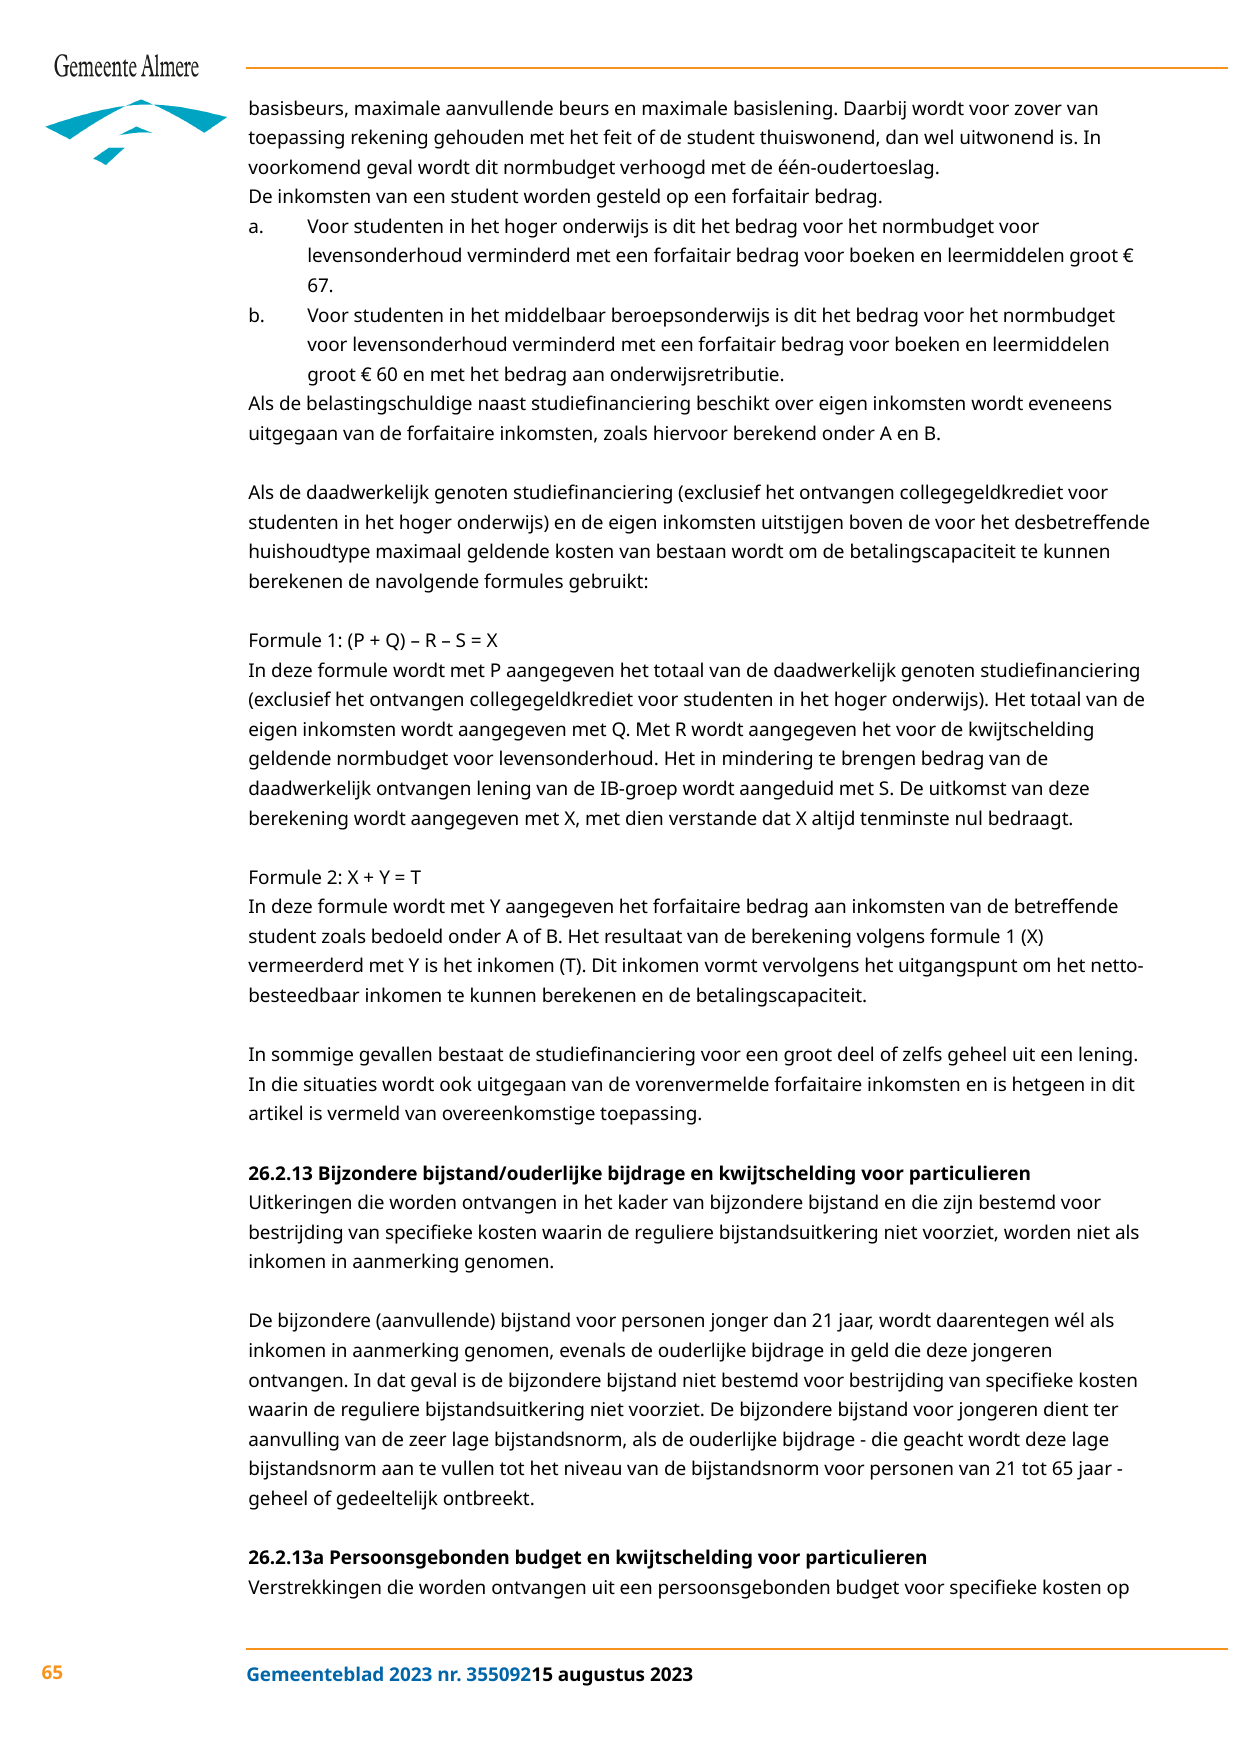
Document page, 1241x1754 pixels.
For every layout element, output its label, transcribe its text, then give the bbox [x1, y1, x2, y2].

text In deze formule wordt met Y aangegeven het forfaitaire bedrag aan inkomsten van de betreffende student zoals bedoeld onder A of B. Het resultaat van de berekening volgens formule 1 (X) vermeerderd met Y is het inkomen (T). Dit inkomen vormt vervolgens het uitgangspunt om het netto-besteedbaar inkomen te kunnen berekenen en de betalingscapaciteit. [248, 893, 1152, 1008]
picture [41, 47, 231, 172]
text Verstrekkingen die worden ontvangen uit een persoonsgebonden budget voor specifieke kosten op [248, 1574, 1152, 1600]
text basisbeurs, maximale aanvullende beurs en maximale basislening. Daarbij wordt voor zover van toepassing rekening gehouden met het feit of de student thuiswonend, dan wel uitwonend is. In voorkomend geval wordt dit normbudget verhoogd met de één-oudertoeslag. [248, 95, 1152, 180]
text De bijzondere (aanvullende) bijstand voor personen jonger dan 21 jaar, wordt daarentegen wél als inkomen in aanmerking genomen, evenals de ouderlijke bijdrage in geld die deze jongeren ontvangen. In dat geval is de bijzondere bijstand niet bestemd voor bestrijding van specifieke kosten waarin de reguliere bijstandsuitkering niet voorziet. De bijzondere bijstand voor jongeren dient ter aanvulling van de zeer lage bijstandsnorm, als de ouderlijke bijdrage - die geacht wordt deze lage bijstandsnorm aan te vullen tot het niveau van de bijstandsnorm voor personen van 21 tot 65 jaar - geheel of gedeeltelijk ontbreekt. [248, 1308, 1152, 1511]
text Uitkeringen die worden ontvangen in het kader van bijzondere bijstand en die zijn bestemd voor bestrijding van specifieke kosten waarin de reguliere bijstandsuitkering niet voorziet, worden niet als inkomen in aanmerking genomen. [248, 1189, 1152, 1274]
text In deze formule wordt met P aangegeven het totaal van de daadwerkelijk genoten studiefinanciering (exclusief het ontvangen collegegeldkrediet voor studenten in het hoger onderwijs). Het totaal van de eigen inkomsten wordt aangegeven met Q. Met R wordt aangegeven het voor de kwijtschelding geldende normbudget voor levensonderhoud. Het in mindering te brengen bedrag van de daadwerkelijk ontvangen lening van de IB-groep wordt aangeduid met S. De uitkomst van deze berekening wordt aangegeven met X, met dien verstande dat X altijd tenminste nul bedraagt. [248, 657, 1152, 831]
text De inkomsten van een student worden gesteld op een forfaitair bedrag. [248, 183, 1152, 209]
text 26.2.13 Bijzondere bijstand/ouderlijke bijdrage en kwijtschelding voor particulieren [248, 1160, 1152, 1186]
text In sommige gevallen bestaat de studiefinanciering voor een groot deel of zelfs geheel uit een lening. In die situaties wordt ook uitgegaan van de vorenvermelde forfaitaire inkomsten en is hetgeen in dit artikel is vermeld van overeenkomstige toepassing. [248, 1041, 1152, 1126]
text 26.2.13a Persoonsgebonden budget en kwijtschelding voor particulieren [248, 1544, 1152, 1570]
text Als de belastingschuldige naast studiefinanciering beschikt over eigen inkomsten wordt eveneens uitgegaan van de forfaitaire inkomsten, zoals hiervoor berekend onder A en B. [248, 391, 1152, 446]
text Als de daadwerkelijk genoten studiefinanciering (exclusief het ontvangen collegegeldkrediet voor studenten in het hoger onderwijs) en de eigen inkomsten uitstijgen boven de voor het desbetreffende huishoudtype maximaal geldende kosten van bestaan wordt om de betalingscapaciteit te kunnen berekenen de navolgende formules gebruikt: [248, 479, 1152, 594]
text Formule 1: (P + Q) – R – S = X [248, 627, 1152, 653]
list Voor studenten in het hoger onderwijs is dit het bedrag voor het normbudget voor levensonderhoud verminderd met een forfaitair bedrag voor boeken en leermiddelen groot € 67. [248, 213, 1152, 298]
list Voor studenten in het middelbaar beroepsonderwijs is dit het bedrag voor het normbudget voor levensonderhoud verminderd met een forfaitair bedrag voor boeken en leermiddelen groot € 60 en met het bedrag aan onderwijsretributie. [248, 302, 1152, 387]
text Formule 2: X + Y = T [248, 864, 1152, 890]
